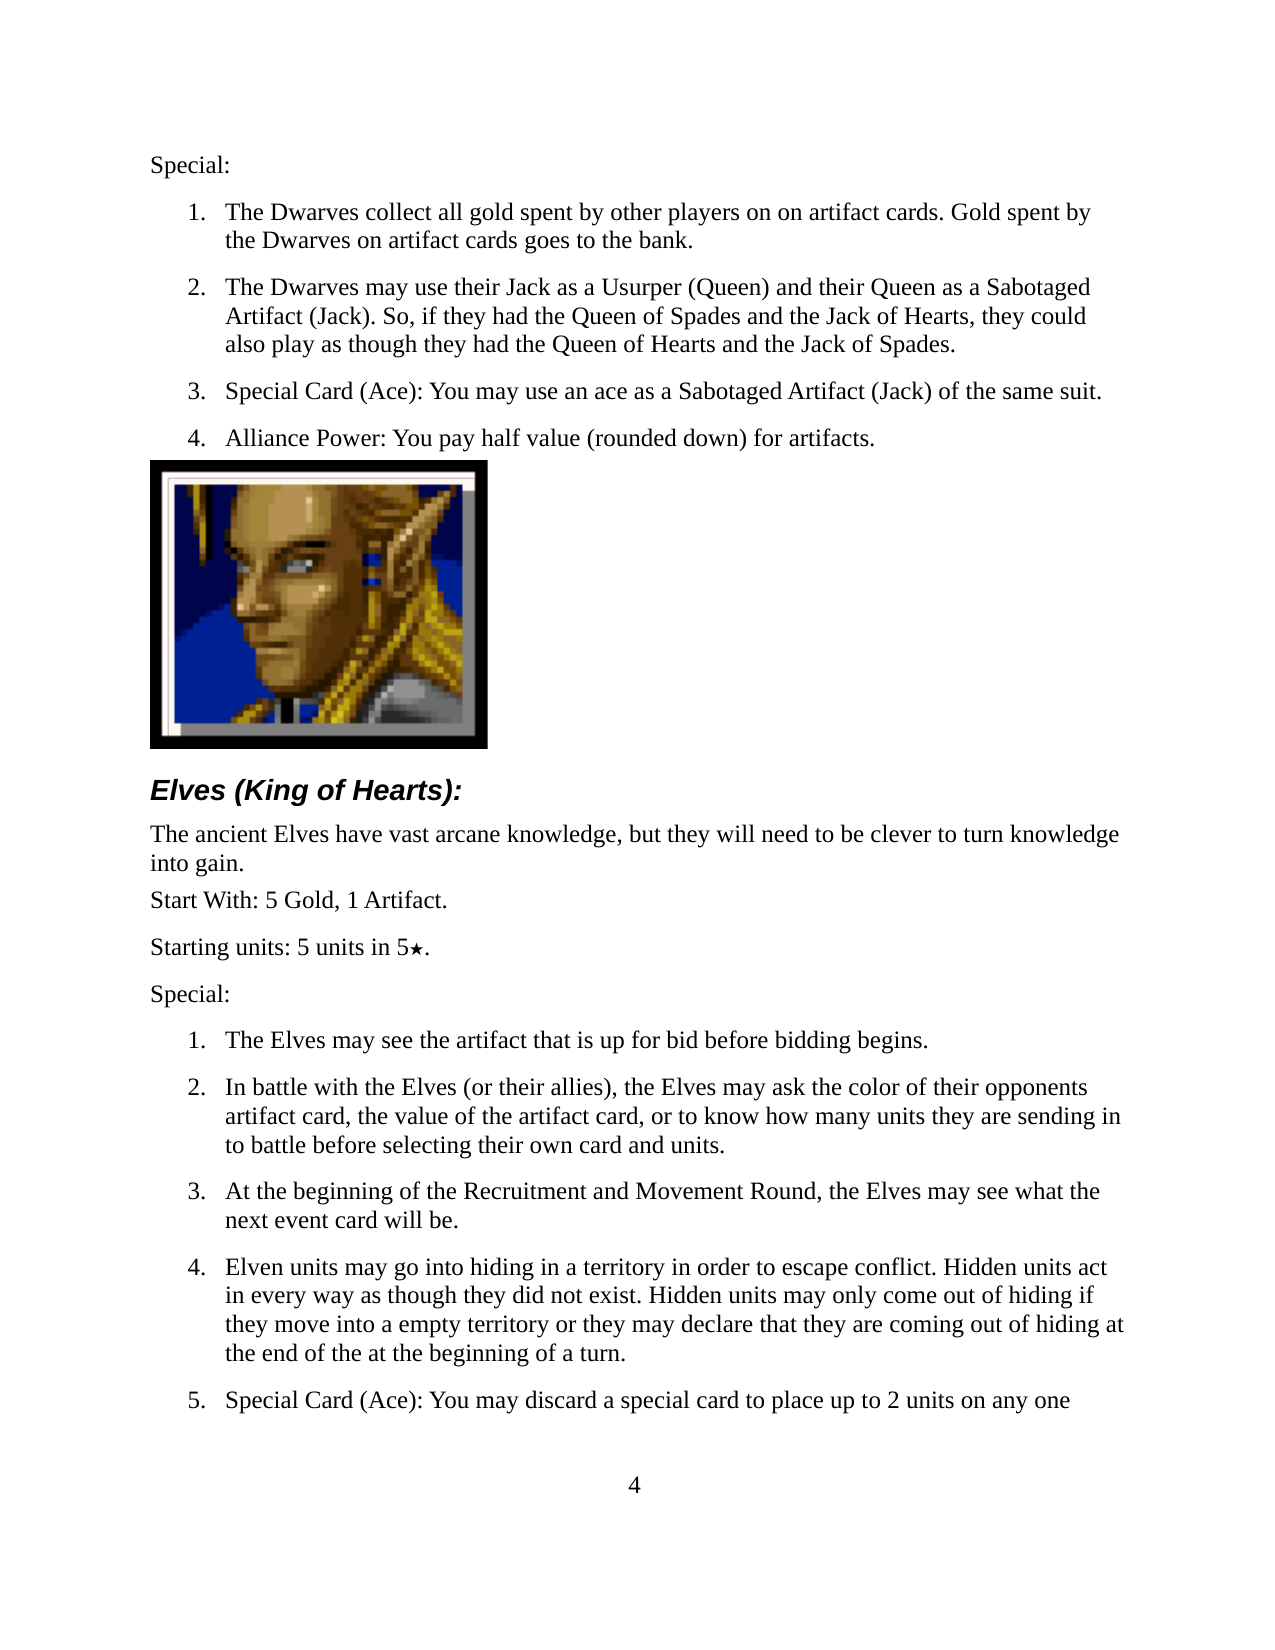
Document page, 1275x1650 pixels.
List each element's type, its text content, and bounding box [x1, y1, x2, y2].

list Special Card (Ace): You may use an ace as a Sabotaged Artifact (Jack) of the same suit. [187, 376, 1125, 405]
picture [150, 460, 488, 749]
list The Elves may see the artifact that is up for bid before bidding begins. [187, 1026, 1125, 1054]
list Elven units may go into hiding in a territory in order to escape conflict. Hidden units act in every way as though they did not exist. Hidden units may only come out of hiding if they move into a empty territory or they may declare that they are coming out of hiding at the end of the at the beginning of a turn. [187, 1252, 1125, 1367]
list In battle with the Elves (or their allies), the Elves may ask the color of their opponents artifact card, the value of the artifact card, or to know how many units they are sending in to battle before selecting their own card and units. [187, 1072, 1125, 1158]
list The Dwarves may use their Jack as a Usurper (Queen) and their Queen as a Sabotaged Artifact (Jack). So, if they had the Queen of Spades and the Jack of Hearts, they could also play as though they had the Queen of Hearts and the Jack of Spades. [187, 272, 1125, 358]
list At the beginning of the Recruitment and Movement Round, the Elves may see what the next event card will be. [187, 1176, 1125, 1234]
text Special: [150, 979, 1125, 1008]
list The Dwarves collect all gold spent by other players on on artifact cards. Gold spent by the Dwarves on artifact cards goes to the bank. [187, 197, 1125, 254]
list Special Card (Ace): You may discard a special card to place up to 2 units on any one [187, 1385, 1125, 1413]
text Special: [150, 150, 1125, 179]
list Alliance Power: You pay half value (rounded down) for artifacts. [187, 423, 1125, 452]
text Starting units: 5 units in 5★. [150, 932, 1125, 961]
text Start With: 5 Gold, 1 Artifact. [150, 886, 1125, 914]
text The ancient Elves have vast arcane knowledge, but they will need to be clever to turn knowledge into gain. [150, 819, 1125, 877]
subtitle Elves (King of Hearts): [150, 773, 1125, 807]
